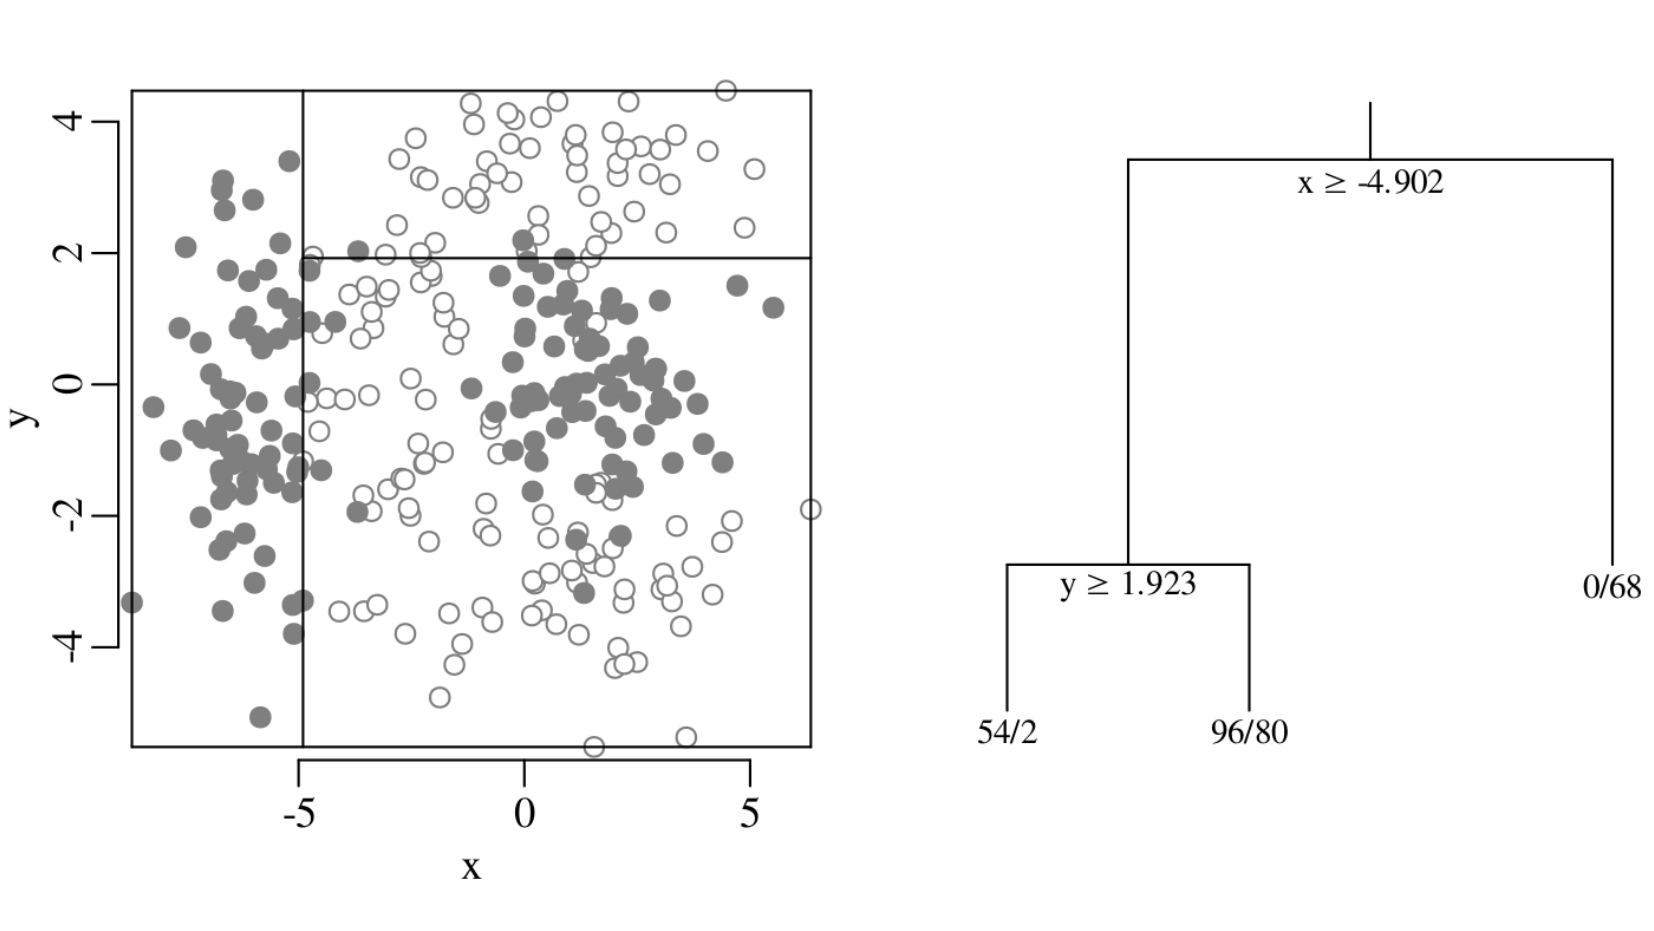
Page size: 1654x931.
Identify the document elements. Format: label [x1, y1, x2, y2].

picture [5, 76, 1648, 886]
